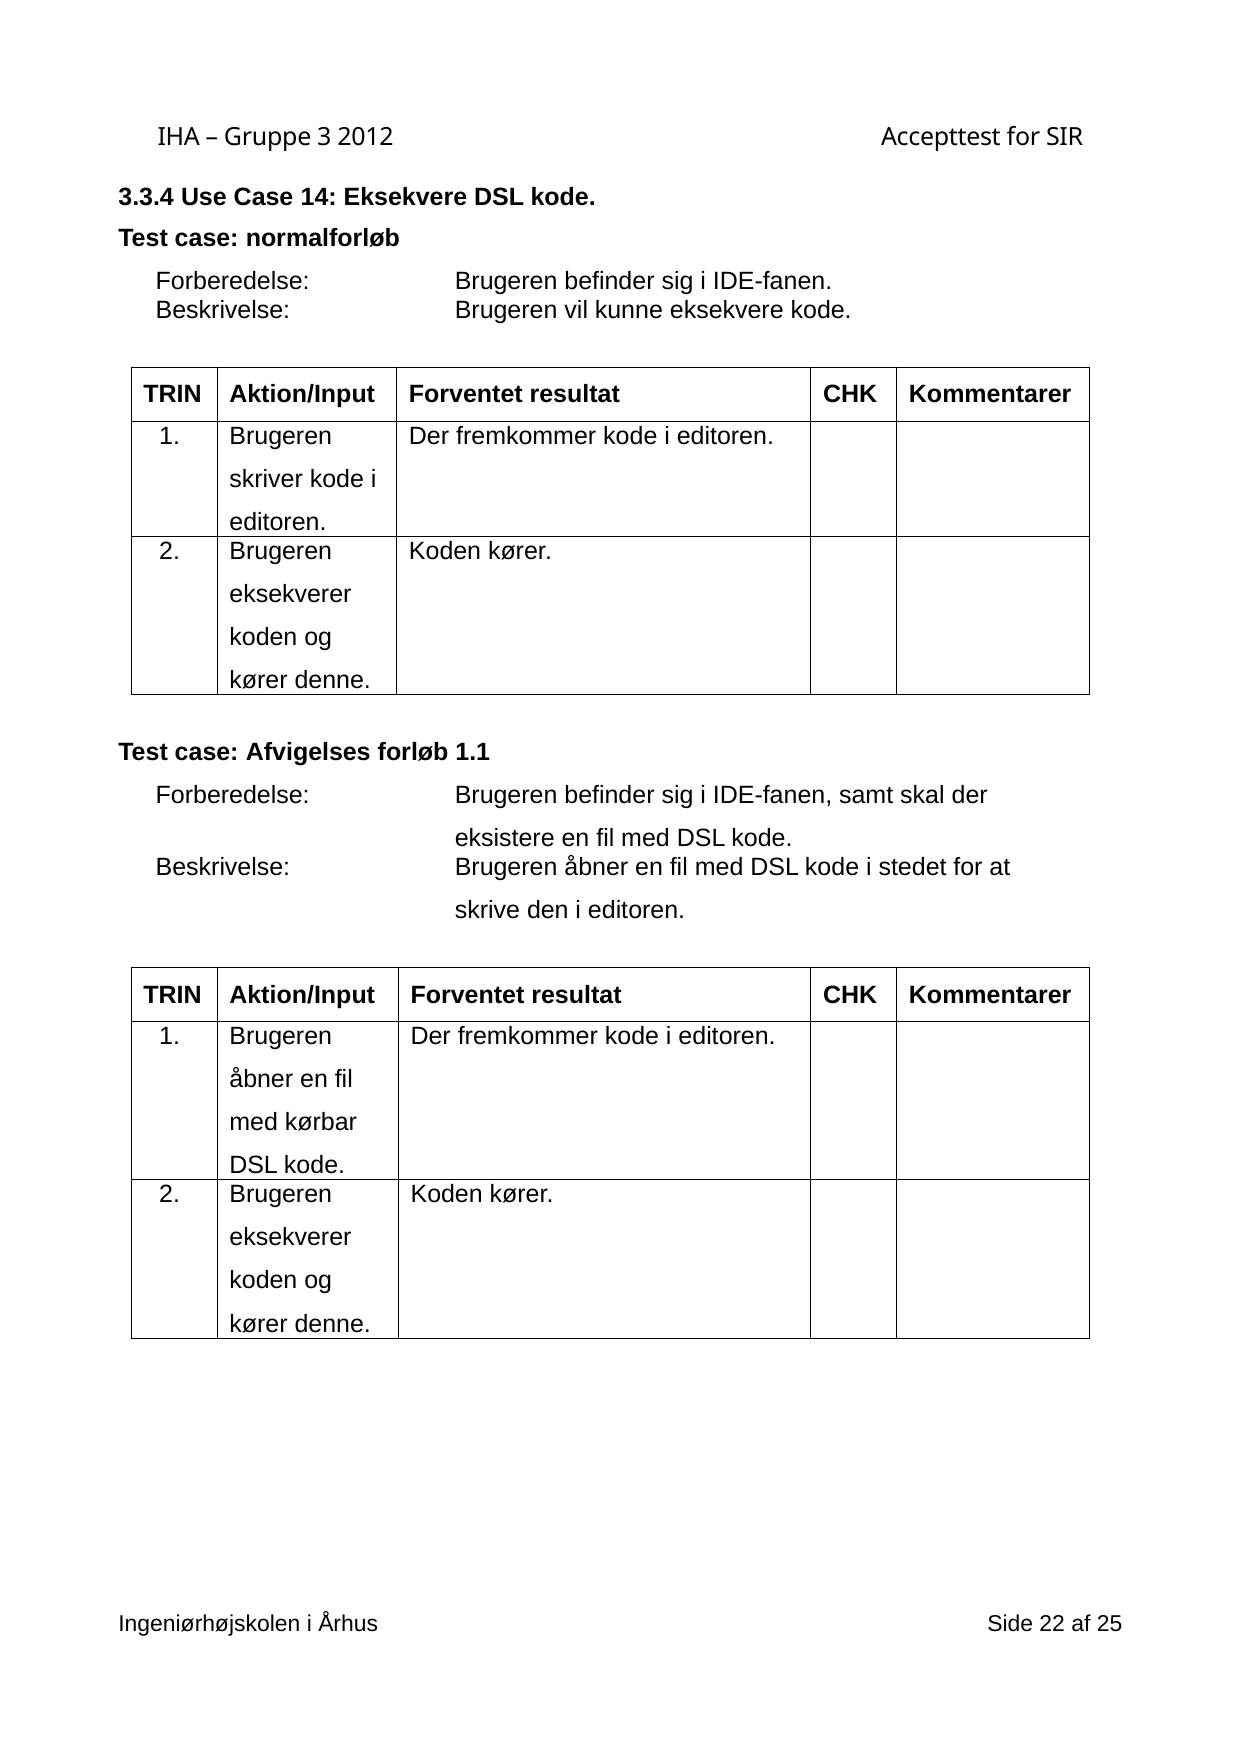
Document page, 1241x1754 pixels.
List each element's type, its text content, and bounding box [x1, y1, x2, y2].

subtitle 3.3.4 Use Case 14: Eksekvere DSL kode. [118, 182, 1122, 210]
text Test case: Afvigelses forløb 1.1 [118, 737, 1122, 766]
text Test case: normalforløb [118, 223, 1122, 252]
table_cell [132, 1022, 217, 1179]
table_cell Beskrivelse: [144, 852, 443, 924]
table_header CHK [811, 368, 896, 421]
table_header TRIN [132, 368, 217, 421]
table_cell Brugeren åbner en fil med DSL kode i stedet for at skrive den i editoren. [443, 852, 1089, 924]
table_cell Koden kører. [397, 537, 810, 694]
table_header Aktion/Input [218, 368, 396, 421]
table_header Forventet resultat [397, 368, 810, 421]
table_cell Der fremkommer kode i editoren. [397, 422, 810, 536]
table_cell [897, 422, 1089, 536]
table_cell Brugeren vil kunne eksekvere kode. [443, 295, 1089, 323]
table_header Kommentarer [897, 368, 1089, 421]
table_cell [132, 1180, 217, 1337]
table_header Forberedelse: [144, 266, 443, 295]
table_cell [811, 1180, 896, 1337]
table_cell [811, 537, 896, 694]
table_cell Koden kører. [399, 1180, 810, 1337]
table_header Aktion/Input [218, 968, 398, 1021]
table_cell Brugeren eksekverer koden og kører denne. [218, 1180, 398, 1337]
table_cell [811, 1022, 896, 1179]
table_cell [897, 1180, 1089, 1337]
table_cell Der fremkommer kode i editoren. [399, 1022, 810, 1179]
table_cell [897, 1022, 1089, 1179]
table_cell Brugeren skriver kode i editoren. [218, 422, 396, 536]
table_cell [811, 422, 896, 536]
table_cell [132, 422, 217, 536]
table_header CHK [811, 968, 896, 1021]
table_cell Brugeren åbner en fil med kørbar DSL kode. [218, 1022, 398, 1179]
table_cell Beskrivelse: [144, 295, 443, 323]
table_header TRIN [132, 968, 217, 1021]
table_header Forventet resultat [399, 968, 810, 1021]
table_header Brugeren befinder sig i IDE-fanen. [443, 266, 1089, 295]
table_cell [897, 537, 1089, 694]
table_cell [132, 537, 217, 694]
table_header Kommentarer [897, 968, 1089, 1021]
table_header Forberedelse: [144, 780, 443, 852]
table_cell Brugeren eksekverer koden og kører denne. [218, 537, 396, 694]
table_header Brugeren befinder sig i IDE-fanen, samt skal der eksistere en fil med DSL kode. [443, 780, 1089, 852]
